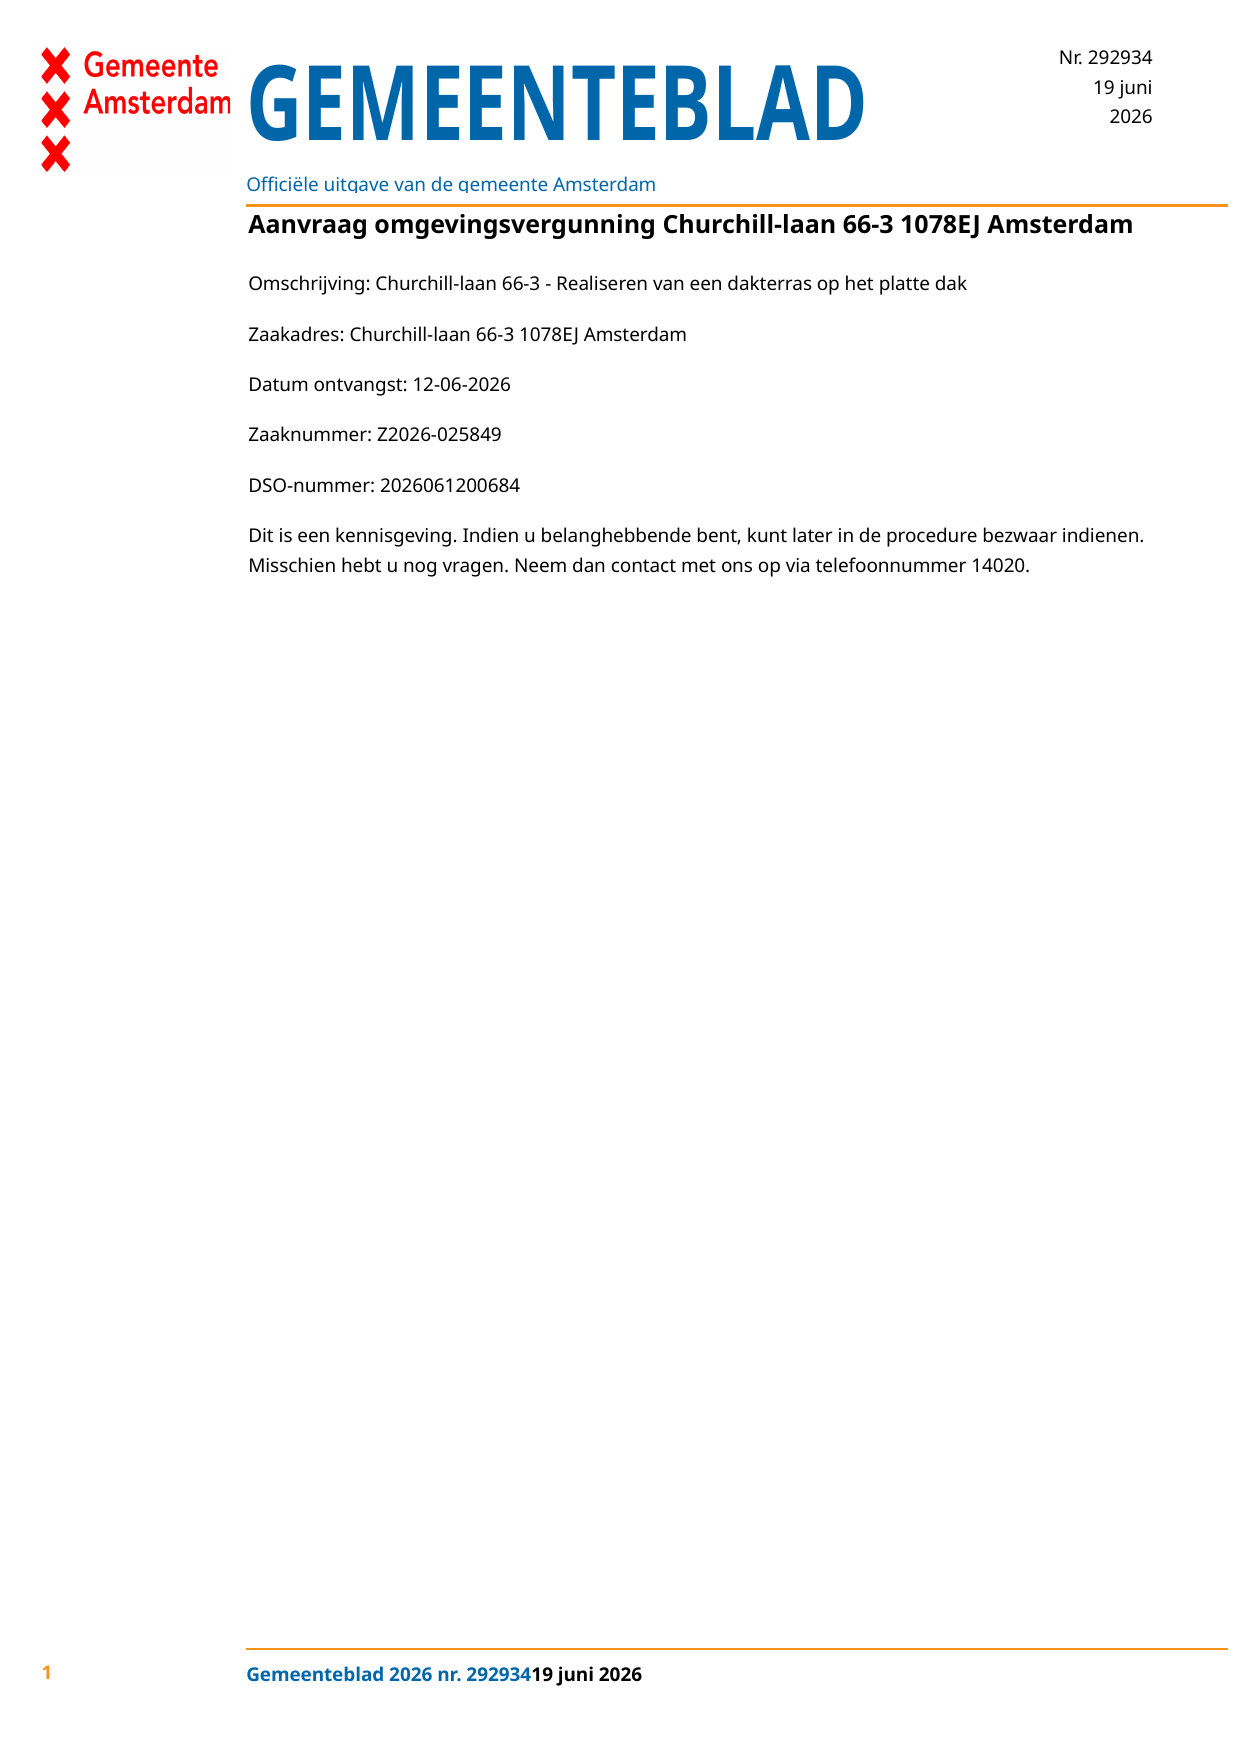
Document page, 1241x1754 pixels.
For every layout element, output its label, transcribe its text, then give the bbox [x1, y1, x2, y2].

text Dit is een kennisgeving. Indien u belanghebbende bent, kunt later in de procedure bezwaar indienen. Misschien hebt u nog vragen. Neem dan contact met ons op via telefoonnummer 14020. [248, 522, 1152, 578]
picture [41, 47, 231, 172]
text Zaakadres: Churchill-laan 66-3 1078EJ Amsterdam [248, 321, 1152, 346]
text Zaaknummer: Z2026-025849 [248, 422, 1152, 447]
text Omschrijving: Churchill-laan 66-3 - Realiseren van een dakterras op het platte dak [248, 270, 1152, 296]
text Aanvraag omgevingsvergunning Churchill-laan 66-3 1078EJ Amsterdam [248, 207, 1152, 241]
text DSO-nummer: 2026061200684 [248, 472, 1152, 498]
text Datum ontvangst: 12-06-2026 [248, 371, 1152, 397]
